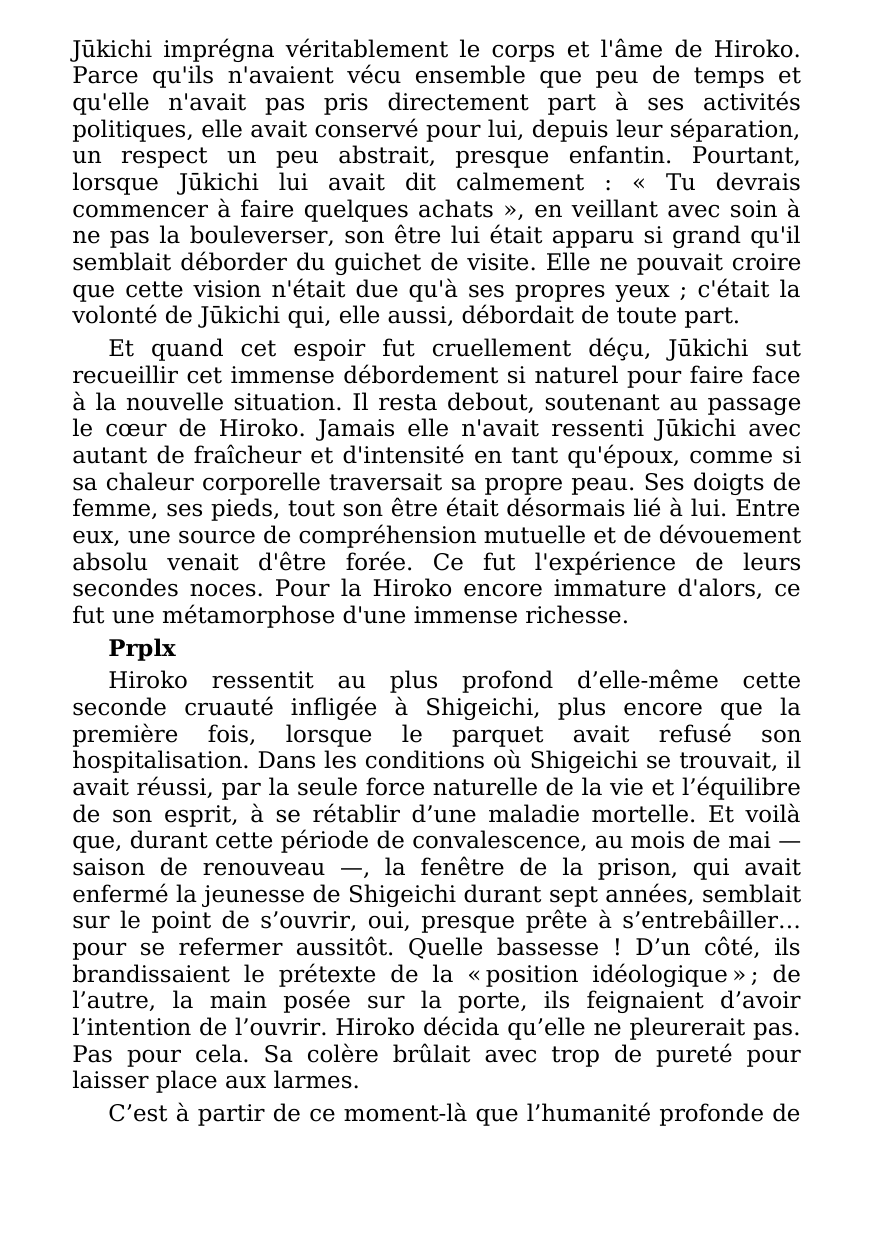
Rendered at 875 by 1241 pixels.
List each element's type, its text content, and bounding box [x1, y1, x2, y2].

text Jūkichi imprégna véritablement le corps et l'âme de Hiroko. Parce qu'ils n'avaient vécu ensemble que peu de temps et qu'elle n'avait pas pris directement part à ses activités politiques, elle avait conservé pour lui, depuis leur séparation, un respect un peu abstrait, presque enfantin. Pourtant, lorsque Jūkichi lui avait dit calmement : « Tu devrais commencer à faire quelques achats », en veillant avec soin à ne pas la bouleverser, son être lui était apparu si grand qu'il semblait déborder du guichet de visite. Elle ne pouvait croire que cette vision n'était due qu'à ses propres yeux ; c'était la volonté de Jūkichi qui, elle aussi, débordait de toute part. [72, 36, 802, 329]
text C’est à partir de ce moment-là que l’humanité profonde de [72, 1100, 802, 1127]
text Prplx [72, 634, 802, 661]
text Et quand cet espoir fut cruellement déçu, Jūkichi sut recueillir cet immense débordement si naturel pour faire face à la nouvelle situation. Il resta debout, soutenant au passage le cœur de Hiroko. Jamais elle n'avait ressenti Jūkichi avec autant de fraîcheur et d'intensité en tant qu'époux, comme si sa chaleur corporelle traversait sa propre peau. Ses doigts de femme, ses pieds, tout son être était désormais lié à lui. Entre eux, une source de compréhension mutuelle et de dévouement absolu venait d'être forée. Ce fut l'expérience de leurs secondes noces. Pour la Hiroko encore immature d'alors, ce fut une métamorphose d'une immense richesse. [72, 335, 802, 629]
text Hiroko ressentit au plus profond d’elle-même cette seconde cruauté infligée à Shigeichi, plus encore que la première fois, lorsque le parquet avait refusé son hospitalisation. Dans les conditions où Shigeichi se trouvait, il avait réussi, par la seule force naturelle de la vie et l’équilibre de son esprit, à se rétablir d’une maladie mortelle. Et voilà que, durant cette période de convalescence, au mois de mai — saison de renouveau —, la fenêtre de la prison, qui avait enfermé la jeunesse de Shigeichi durant sept années, semblait sur le point de s’ouvrir, oui, presque prête à s’entrebâiller… pour se refermer aussitôt. Quelle bassesse ! D’un côté, ils brandissaient le prétexte de la « position idéologique » ; de l’autre, la main posée sur la porte, ils feignaient d’avoir l’intention de l’ouvrir. Hiroko décida qu’elle ne pleurerait pas. Pas pour cela. Sa colère brûlait avec trop de pureté pour laisser place aux larmes. [72, 667, 802, 1094]
